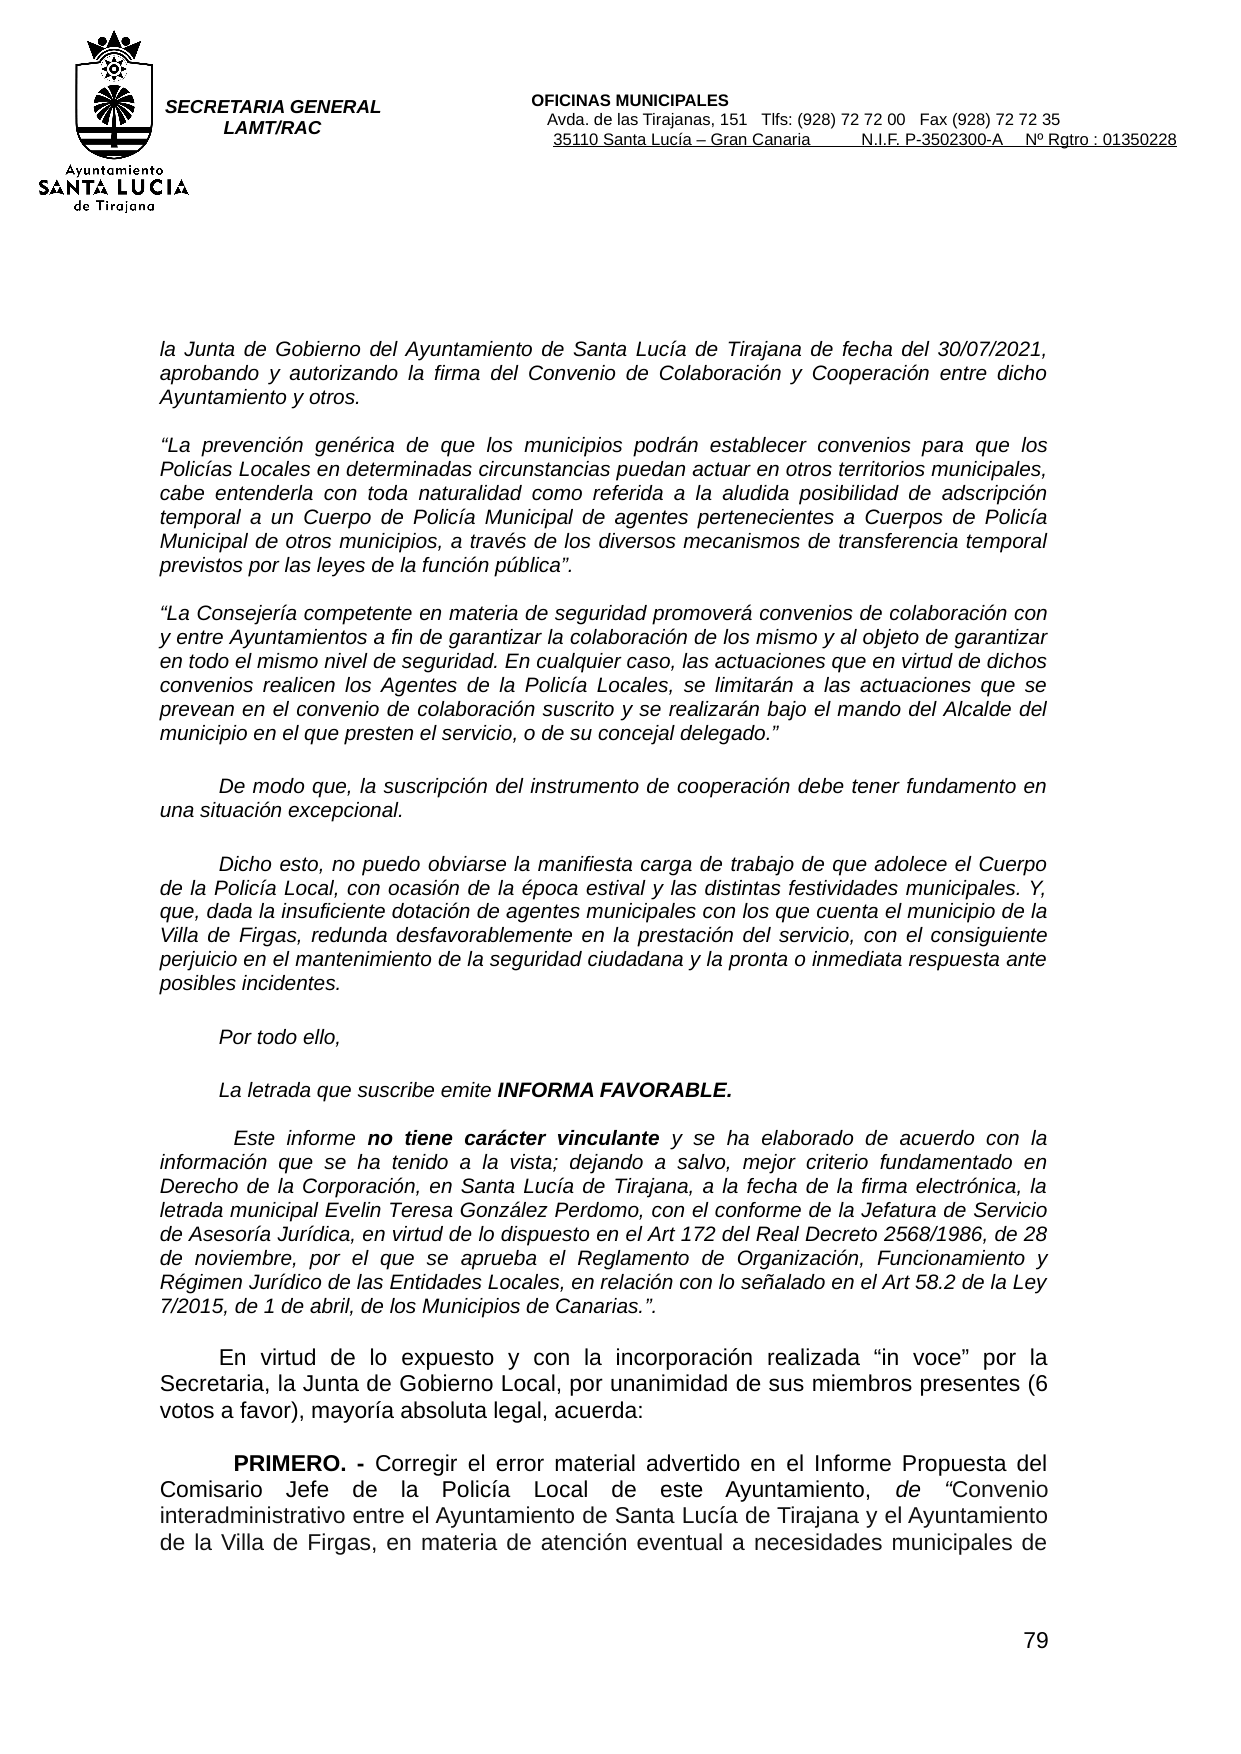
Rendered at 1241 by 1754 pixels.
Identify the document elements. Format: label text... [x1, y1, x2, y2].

text En virtud de lo expuesto y con la incorporación realizada “in voce” por la Secretaria, la Junta de Gobierno Local, por unanimidad de sus miembros presentes (6 votos a favor), mayoría absoluta legal, acuerda: [159, 1344, 1048, 1423]
text De modo que, la suscripción del instrumento de cooperación debe tener fundamento en una situación excepcional. [159, 774, 1048, 822]
text “La prevención genérica de que los municipios podrán establecer convenios para que los Policías Locales en determinadas circunstancias puedan actuar en otros territorios municipales, cabe entenderla con toda naturalidad como referida a la aludida posibilidad de adscripción temporal a un Cuerpo de Policía Municipal de agentes pertenecientes a Cuerpos de Policía Municipal de otros municipios, a través de los diversos mecanismos de transferencia temporal previstos por las leyes de la función pública”. [159, 433, 1048, 577]
text Por todo ello, [159, 1025, 1048, 1049]
text Este informe no tiene carácter vinculante y se ha elaborado de acuerdo con la información que se ha tenido a la vista; dejando a salvo, mejor criterio fundamentado en Derecho de la Corporación, en Santa Lucía de Tirajana, a la fecha de la firma electrónica, la letrada municipal Evelin Teresa González Perdomo, con el conforme de la Jefatura de Servicio de Asesoría Jurídica, en virtud de lo dispuesto en el Art 172 del Real Decreto 2568/1986, de 28 de noviembre, por el que se aprueba el Reglamento de Organización, Funcionamiento y Régimen Jurídico de las Entidades Locales, en relación con lo señalado en el Art 58.2 de la Ley 7/2015, de 1 de abril, de los Municipios de Canarias.”. [159, 1126, 1048, 1318]
text “La Consejería competente en materia de seguridad promoverá convenios de colaboración con y entre Ayuntamientos a fin de garantizar la colaboración de los mismo y al objeto de garantizar en todo el mismo nivel de seguridad. En cualquier caso, las actuaciones que en virtud de dichos convenios realicen los Agentes de la Policía Locales, se limitarán a las actuaciones que se prevean en el convenio de colaboración suscrito y se realizarán bajo el mando del Alcalde del municipio en el que presten el servicio, o de su concejal delegado.” [159, 601, 1048, 744]
picture [10, 0, 217, 239]
text PRIMERO. - Corregir el error material advertido en el Informe Propuesta del Comisario Jefe de la Policía Local de este Ayuntamiento, de “Convenio interadministrativo entre el Ayuntamiento de Santa Lucía de Tirajana y el Ayuntamiento de la Villa de Firgas, en materia de atención eventual a necesidades municipales de [159, 1449, 1048, 1555]
text La letrada que suscribe emite INFORMA FAVORABLE. [159, 1078, 1048, 1102]
text Dicho esto, no puedo obviarse la manifiesta carga de trabajo de que adolece el Cuerpo de la Policía Local, con ocasión de la época estival y las distintas festividades municipales. Y, que, dada la insuficiente dotación de agentes municipales con los que cuenta el municipio de la Villa de Firgas, redunda desfavorablemente en la prestación del servicio, con el consiguiente perjuicio en el mantenimiento de la seguridad ciudadana y la pronta o inmediata respuesta ante posibles incidentes. [159, 851, 1048, 995]
text la Junta de Gobierno del Ayuntamiento de Santa Lucía de Tirajana de fecha del 30/07/2021, aprobando y autorizando la firma del Convenio de Colaboración y Cooperación entre dicho Ayuntamiento y otros. [159, 337, 1048, 409]
